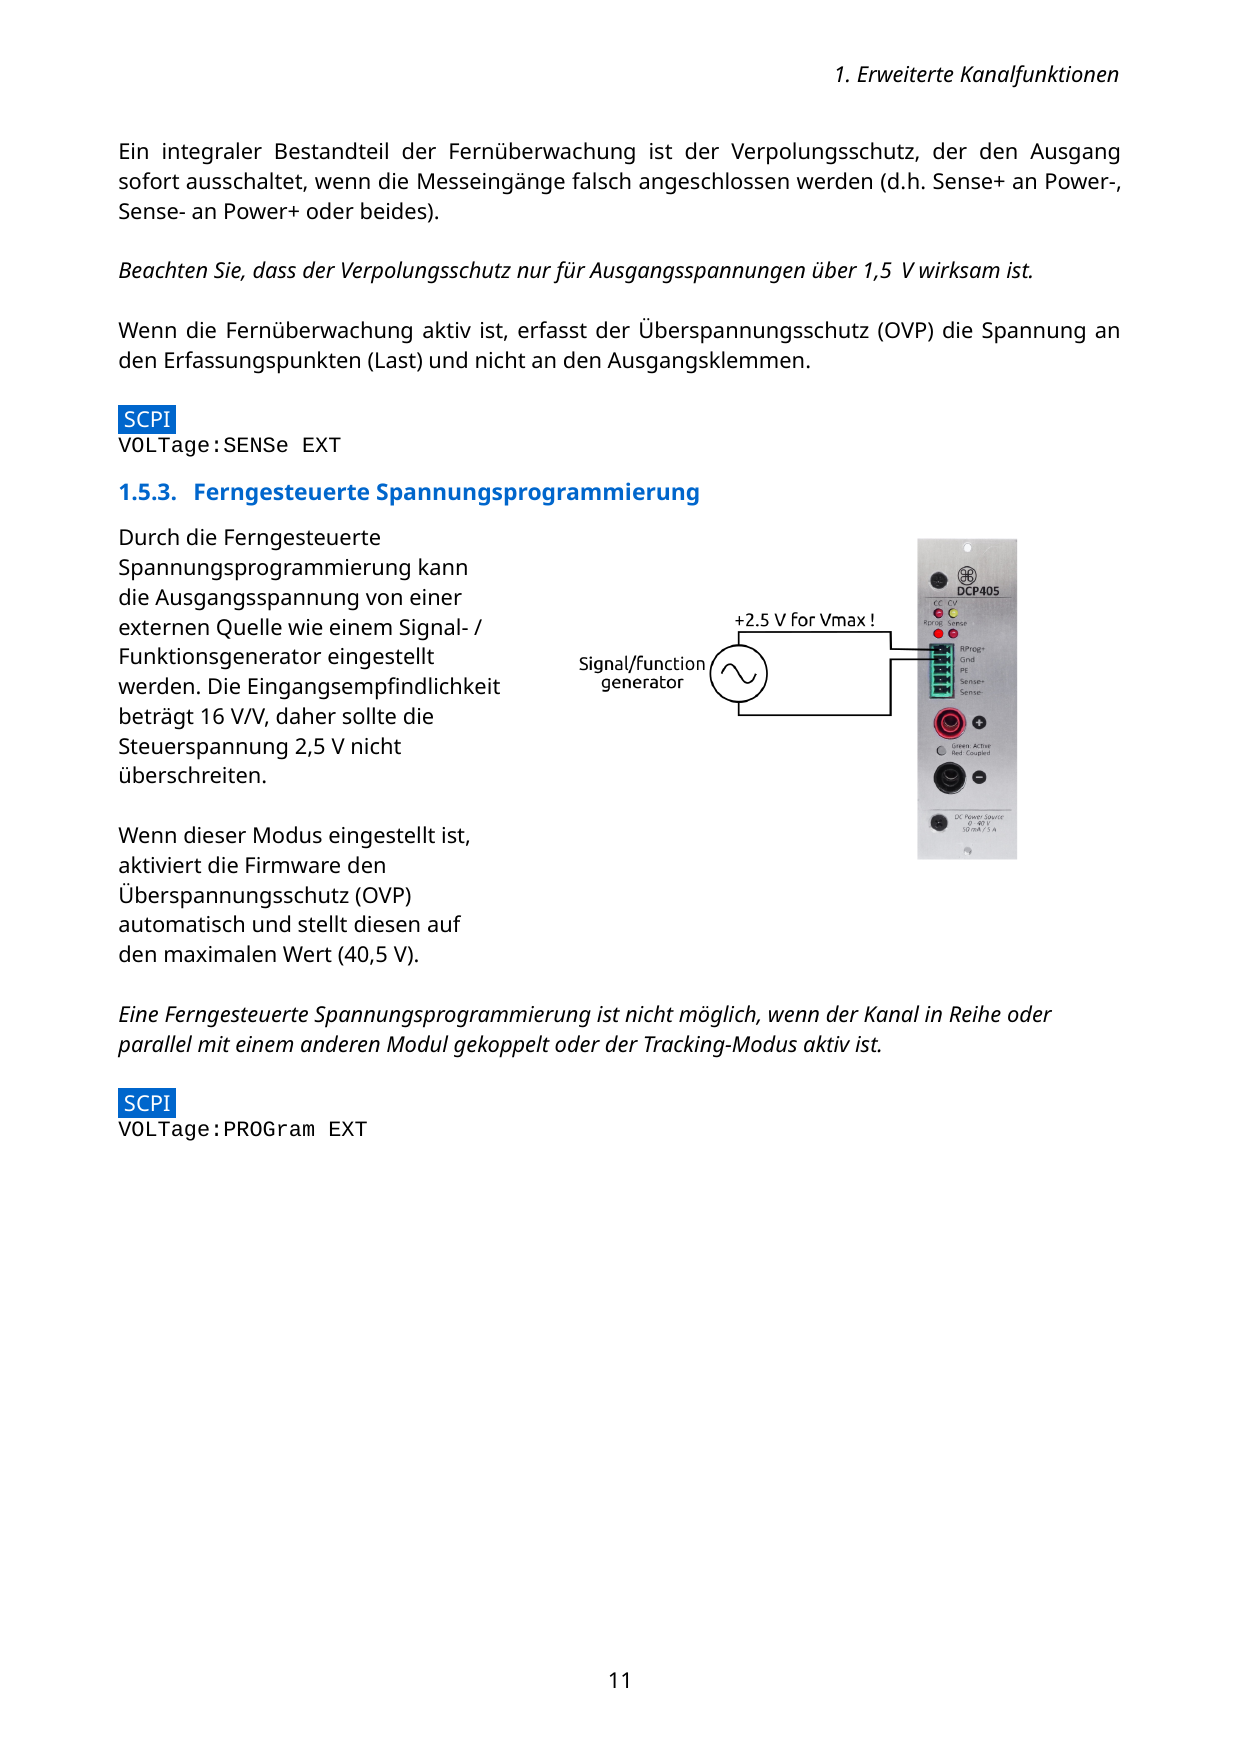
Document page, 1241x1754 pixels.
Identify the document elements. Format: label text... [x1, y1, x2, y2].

table_header [502, 522, 1123, 999]
text Wenn die Fernüberwachung aktiv ist, erfasst der Überspannungsschutz (OVP) die Spannung an den Erfassungspunkten (Last) und nicht an den Ausgangsklemmen. [118, 315, 1122, 375]
subtitle Ferngesteuerte Spannungsprogrammierung [118, 476, 1122, 507]
text VOLTage:SENSe EXT [118, 434, 1122, 459]
text SCPI [118, 404, 1122, 434]
picture [507, 522, 1118, 875]
text Beachten Sie, dass der Verpolungsschutz nur für Ausgangsspannungen über 1,5 V wirksam ist. [118, 256, 1122, 285]
table_cell Eine Ferngesteuerte Spannungsprogrammierung ist nicht möglich, wenn der Kanal in Reihe oder parallel mit einem anderen Modul gekoppelt oder der Tracking-Modus aktiv ist. SCPI VOLTage:PROGram EXT [118, 999, 1123, 1143]
text Ein integraler Bestandteil der Fernüberwachung ist der Verpolungsschutz, der den Ausgang sofort ausschaltet, wenn die Messeingänge falsch angeschlossen werden (d.h. Sense+ an Power-, Sense- an Power+ oder beides). [118, 136, 1122, 226]
table_header Durch die Ferngesteuerte Spannungsprogrammierung kann die Ausgangsspannung von einer externen Quelle wie einem Signal- / Funktionsgenerator eingestellt werden. Die Eingangsempfindlichkeit beträgt 16 V/V, daher sollte die Steuerspannung 2,5 V nicht überschreiten. Wenn dieser Modus eingestellt ist, aktiviert die Firmware den Überspannungsschutz (OVP) automatisch und stellt diesen auf den maximalen Wert (40,5 V). [118, 522, 502, 999]
